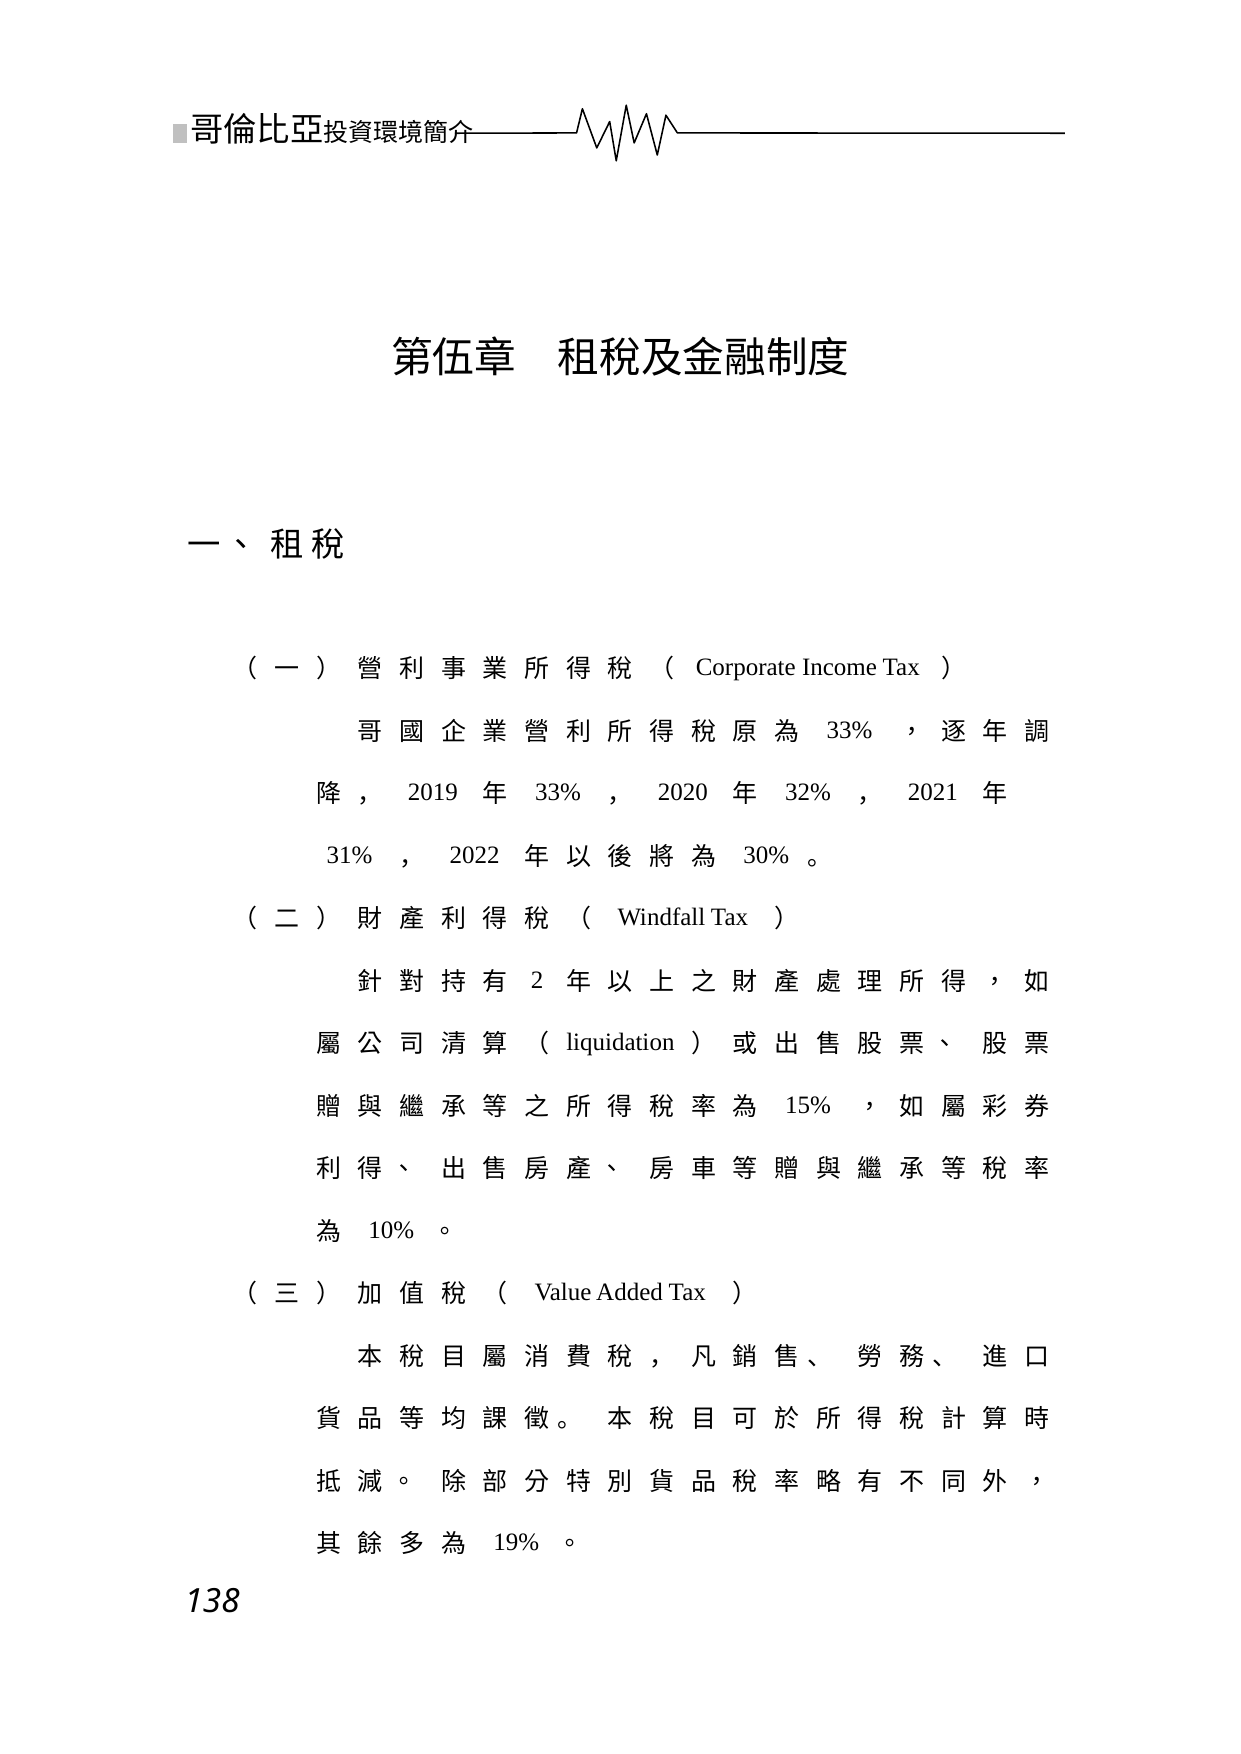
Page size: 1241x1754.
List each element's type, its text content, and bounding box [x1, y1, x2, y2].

text 一、租稅 [183, 500, 1058, 563]
text 哥國企業營利所得稅原為33%，逐年調降，2019年33%，2020年32%，2021年31%，2022年以後將為30%。 [281, 688, 1058, 875]
text 針對持有2年以上之財產處理所得，如屬公司清算（liquidation）或出售股票、股票贈與繼承等之所得稅率為15%，如屬彩券利得、出售房產、房車等贈與繼承等稅率為10%。 [281, 938, 1058, 1250]
text 第伍章 租稅及金融制度 [183, 313, 1058, 375]
text （二）財產利得稅（Windfall Tax） [207, 875, 1058, 938]
text 本稅目屬消費稅，凡銷售、勞務、進口貨品等均課徵。本稅目可於所得稅計算時抵減。除部分特別貨品稅率略有不同外，其餘多為19%。 [281, 1313, 1058, 1563]
text （一）營利事業所得稅（Corporate Income Tax） [207, 625, 1058, 688]
text （三）加值稅（Value Added Tax） [207, 1250, 1058, 1313]
